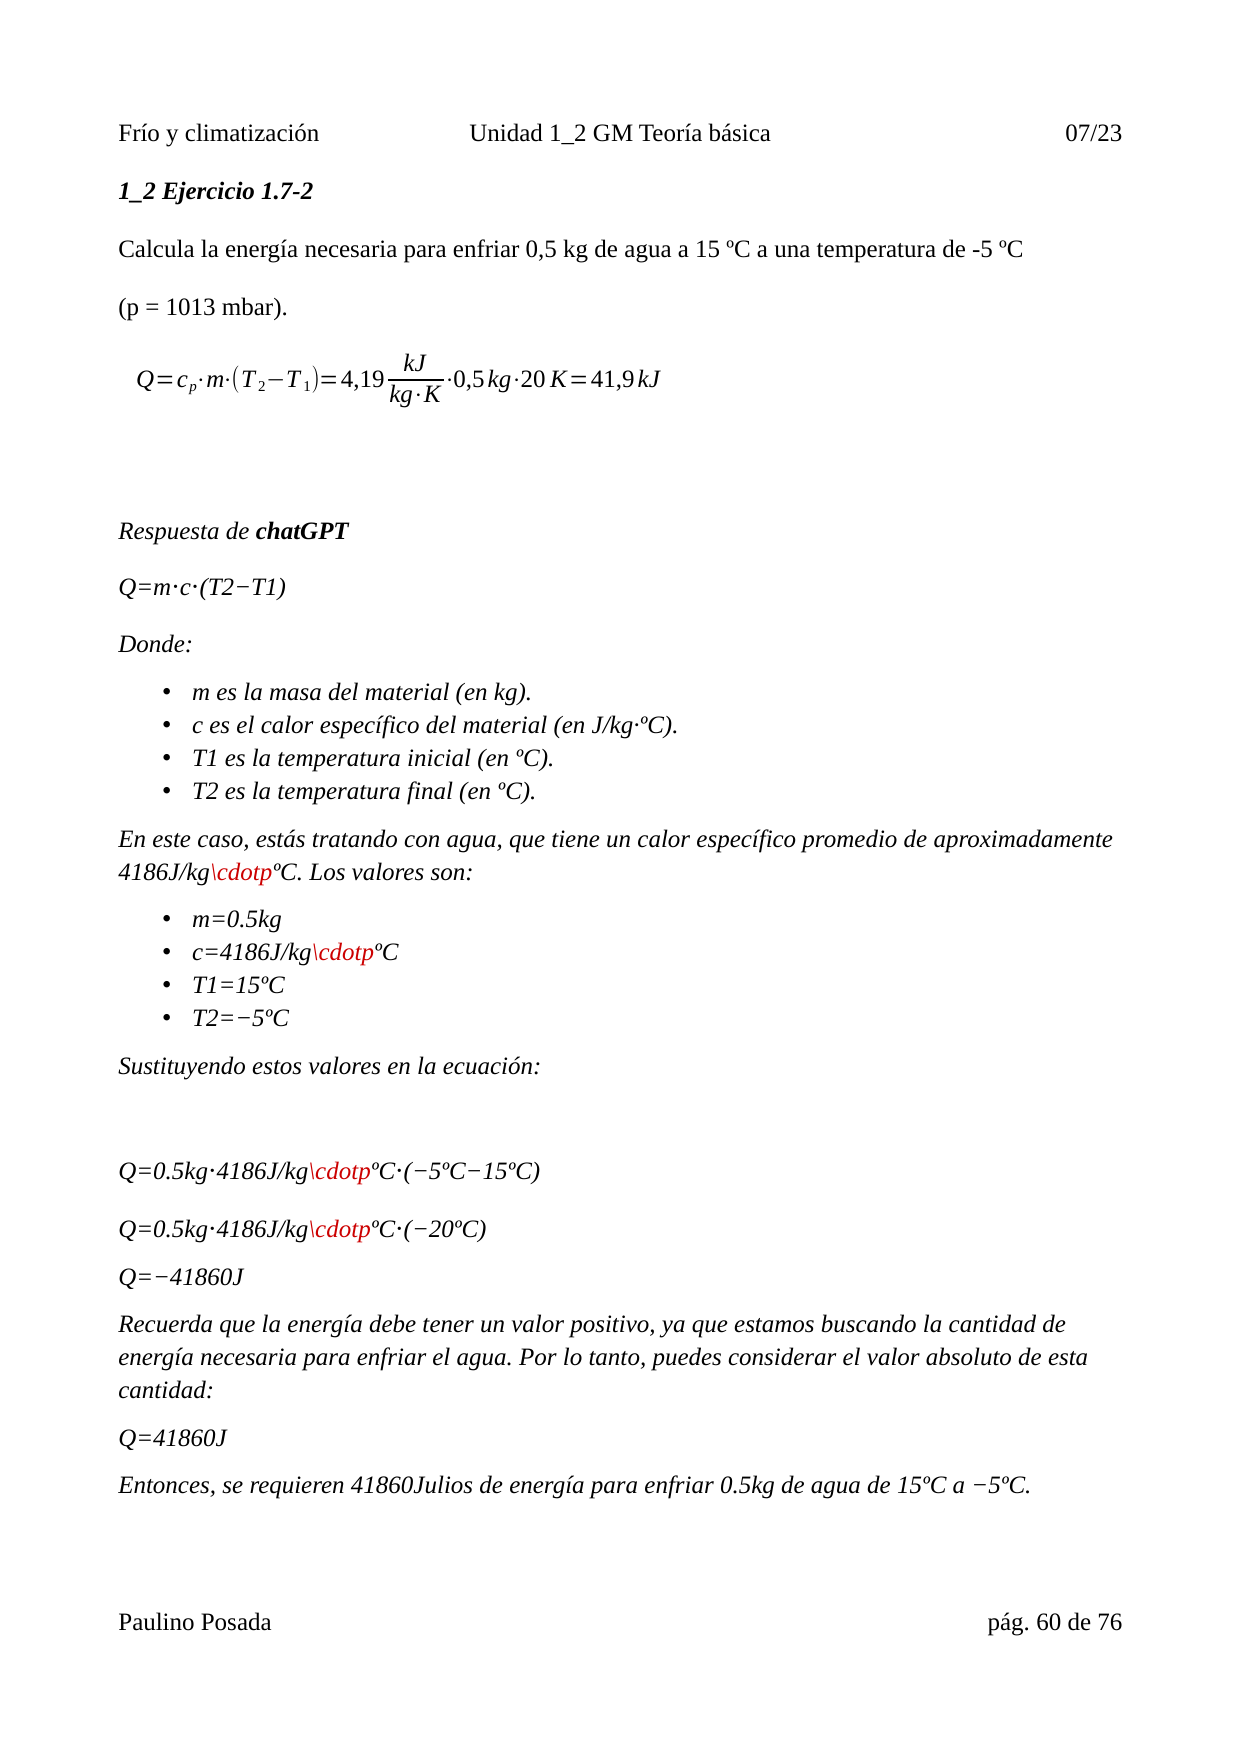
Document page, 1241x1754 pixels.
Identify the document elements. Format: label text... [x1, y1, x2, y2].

text Entonces, se requieren 41860Julios de energía para enfriar 0.5kg de agua de 15ºC a −5ºC. [118, 1471, 1122, 1499]
text Q=m⋅c⋅(T2​−T1​) [118, 572, 1122, 601]
text En este caso, estás tratando con agua, que tiene un calor específico promedio de aproximadamente 4186J/kg\cdotpºC. Los valores son: [118, 824, 1122, 886]
list m=0.5kg [162, 904, 1122, 933]
list m es la masa del material (en kg). [162, 677, 1122, 706]
list c=4186J/kg\cdotpºC [162, 937, 1122, 966]
text Recuerda que la energía debe tener un valor positivo, ya que estamos buscando la cantidad de energía necesaria para enfriar el agua. Por lo tanto, puedes considerar el valor absoluto de esta cantidad: [118, 1309, 1122, 1404]
text 1_2 Ejercicio 1.7-2 [118, 176, 1122, 205]
text Q=0.5kg⋅4186J/kg\cdotpºC⋅(−5ºC−15ºC) [118, 1156, 1122, 1185]
text (p = 1013 mbar). [118, 292, 1122, 321]
text Q=0.5kg⋅4186J/kg\cdotpºC⋅(−20ºC) [118, 1214, 1122, 1243]
list T1​=15ºC [162, 970, 1122, 999]
text Calcula la energía necesaria para enfriar 0,5 kg de agua a 15 ºC a una temperatura de -5 ºC [118, 234, 1122, 263]
list T2​ es la temperatura final (en ºC). [162, 776, 1122, 805]
text Q=−41860J [118, 1262, 1122, 1290]
text Q=41860J [118, 1423, 1122, 1452]
text Sustituyendo estos valores en la ecuación: [118, 1051, 1122, 1080]
text Respuesta de chatGPT [118, 516, 1122, 545]
text Donde: [118, 629, 1122, 658]
list c es el calor específico del material (en J/kg·ºC). [162, 710, 1122, 739]
list T2​=−5ºC [162, 1003, 1122, 1032]
list T1​ es la temperatura inicial (en ºC). [162, 743, 1122, 772]
